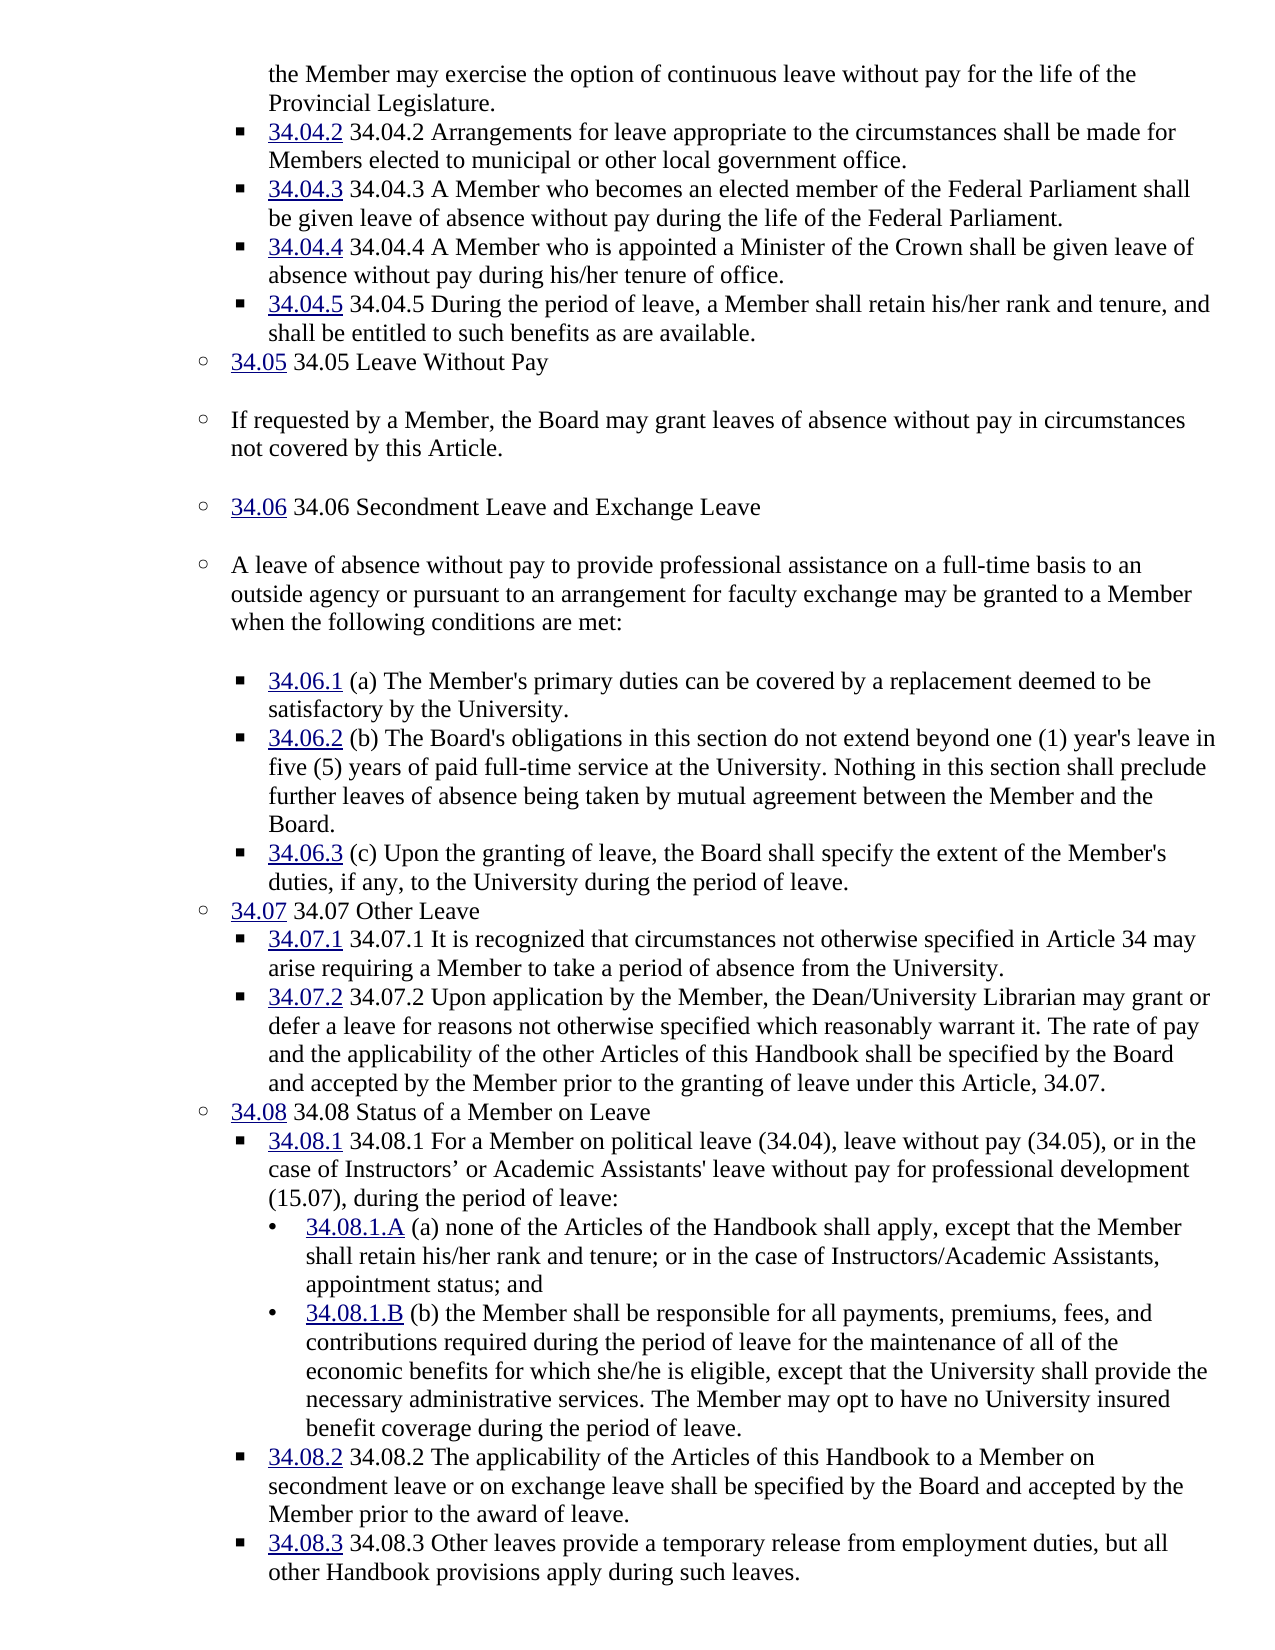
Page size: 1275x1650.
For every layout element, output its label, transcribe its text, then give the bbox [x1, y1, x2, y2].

list 34.06.2 (b) The Board's obligations in this section do not extend beyond one (1) year's leave in five (5) years of paid full-time service at the University. Nothing in this section shall preclude further leaves of absence being taken by mutual agreement between the Member and the Board. [231, 723, 1216, 838]
list 34.05 34.05 Leave Without Pay [193, 347, 1216, 375]
list 34.08.2 34.08.2 The applicability of the Articles of this Handbook to a Member on secondment leave or on exchange leave shall be specified by the Board and accepted by the Member prior to the award of leave. [231, 1442, 1216, 1528]
list 34.04.3 34.04.3 A Member who becomes an elected member of the Federal Parliament shall be given leave of absence without pay during the life of the Federal Parliament. [231, 174, 1216, 232]
list 34.08.1 34.08.1 For a Member on political leave (34.04), leave without pay (34.05), or in the case of Instructors’ or Academic Assistants' leave without pay for professional development (15.07), during the period of leave: [231, 1126, 1216, 1212]
list 34.08.1.A (a) none of the Articles of the Handbook shall apply, except that the Member shall retain his/her rank and tenure; or in the case of Instructors/Academic Assistants, appointment status; and [268, 1212, 1216, 1298]
list A leave of absence without pay to provide professional assistance on a full-time basis to an outside agency or pursuant to an arrangement for faculty exchange may be granted to a Member when the following conditions are met: [193, 550, 1216, 636]
list 34.07.1 34.07.1 It is recognized that circumstances not otherwise specified in Article 34 may arise requiring a Member to take a period of absence from the University. [231, 924, 1216, 982]
list 34.08.1.B (b) the Member shall be responsible for all payments, premiums, fees, and contributions required during the period of leave for the maintenance of all of the economic benefits for which she/he is eligible, except that the University shall provide the necessary administrative services. The Member may opt to have no University insured benefit coverage during the period of leave. [268, 1298, 1216, 1442]
list 34.04.5 34.04.5 During the period of leave, a Member shall retain his/her rank and tenure, and shall be entitled to such benefits as are available. [231, 289, 1216, 347]
list the Member may exercise the option of continuous leave without pay for the life of the Provincial Legislature. [231, 59, 1216, 117]
list 34.06.3 (c) Upon the granting of leave, the Board shall specify the extent of the Member's duties, if any, to the University during the period of leave. [231, 838, 1216, 896]
list 34.07.2 34.07.2 Upon application by the Member, the Dean/University Librarian may grant or defer a leave for reasons not otherwise specified which reasonably warrant it. The rate of pay and the applicability of the other Articles of this Handbook shall be specified by the Board and accepted by the Member prior to the granting of leave under this Article, 34.07. [231, 982, 1216, 1097]
list 34.04.2 34.04.2 Arrangements for leave appropriate to the circumstances shall be made for Members elected to municipal or other local government office. [231, 117, 1216, 174]
list 34.06.1 (a) The Member's primary duties can be covered by a replacement deemed to be satisfactory by the University. [231, 666, 1216, 723]
list 34.08.3 34.08.3 Other leaves provide a temporary release from employment duties, but all other Handbook provisions apply during such leaves. [231, 1528, 1216, 1586]
list 34.06 34.06 Secondment Leave and Exchange Leave [193, 492, 1216, 521]
list 34.04.4 34.04.4 A Member who is appointed a Minister of the Crown shall be given leave of absence without pay during his/her tenure of office. [231, 232, 1216, 289]
list 34.07 34.07 Other Leave [193, 896, 1216, 924]
list If requested by a Member, the Board may grant leaves of absence without pay in circumstances not covered by this Article. [193, 405, 1216, 462]
list 34.08 34.08 Status of a Member on Leave [193, 1097, 1216, 1126]
